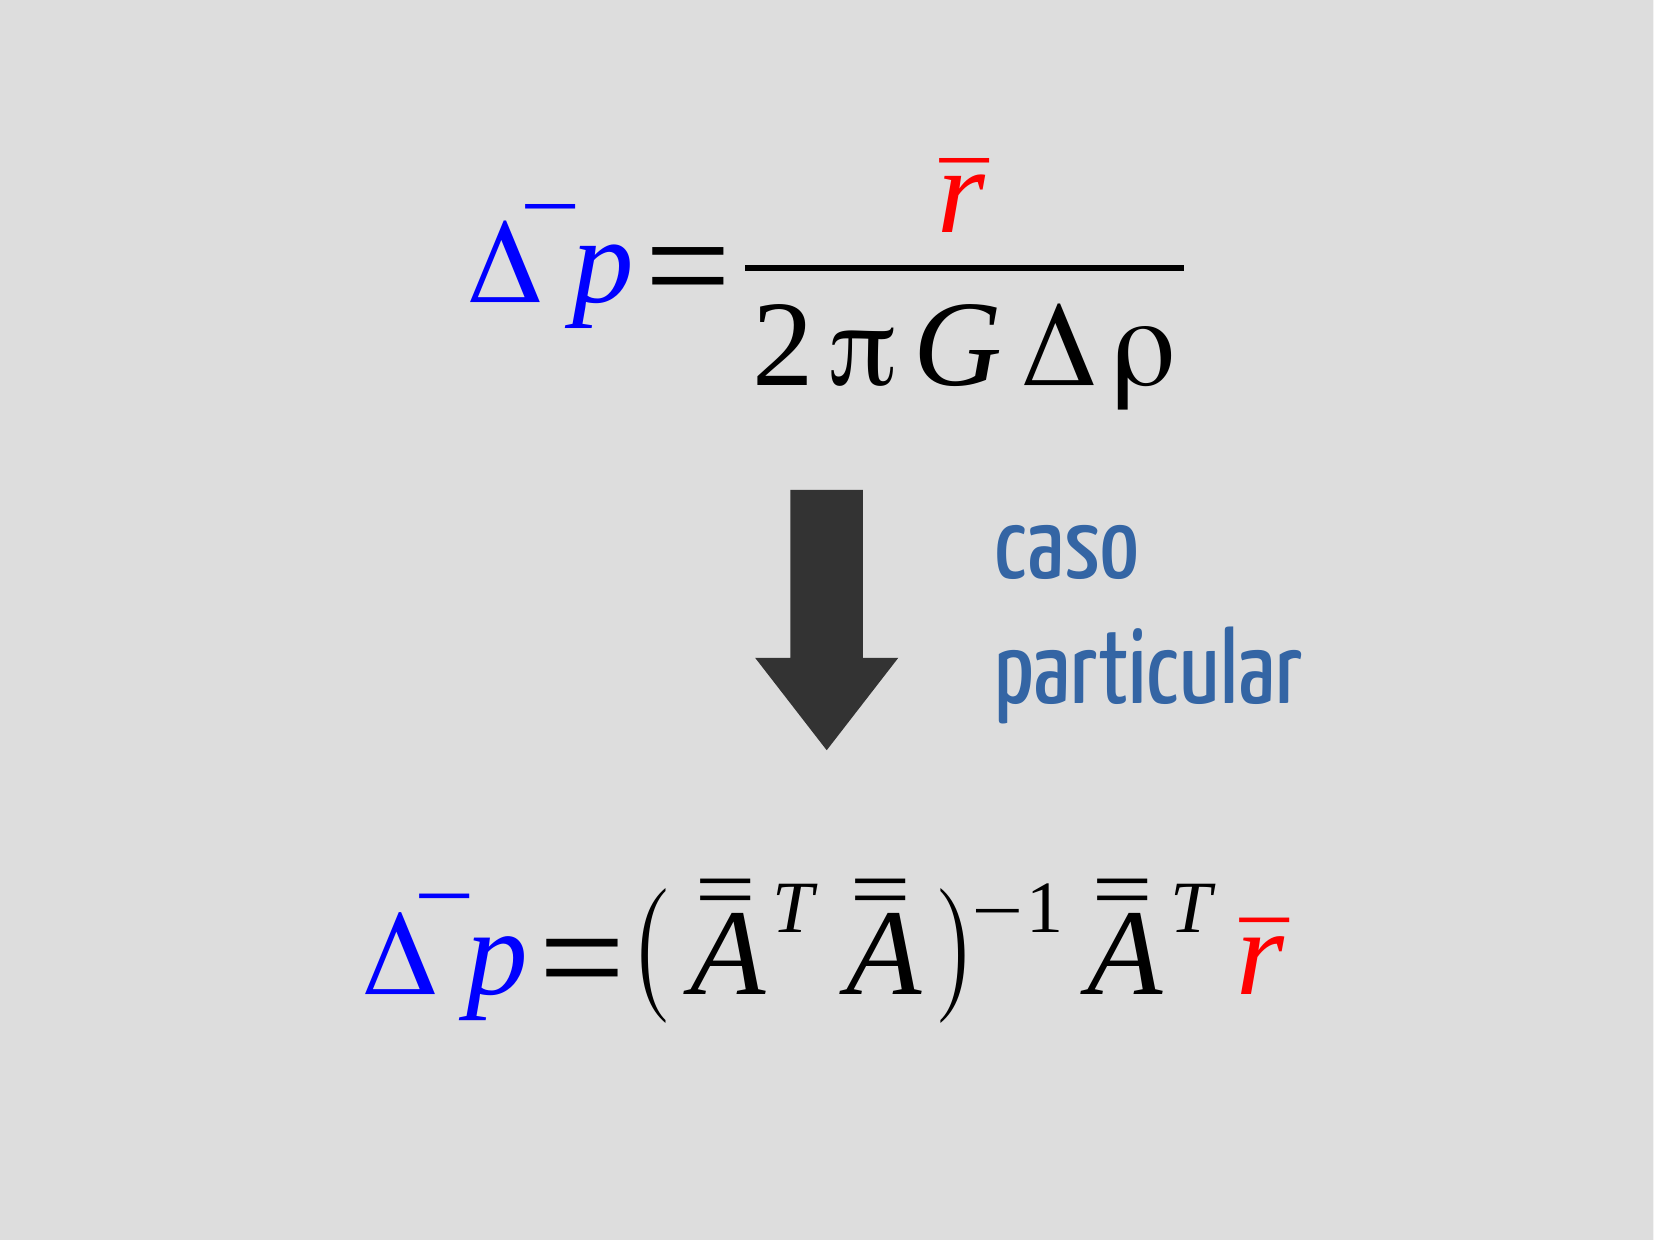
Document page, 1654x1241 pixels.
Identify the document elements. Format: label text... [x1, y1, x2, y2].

chart [351, 866, 1302, 1029]
text_box [755, 489, 899, 751]
title caso particular [917, 429, 1381, 769]
chart [457, 123, 1197, 417]
